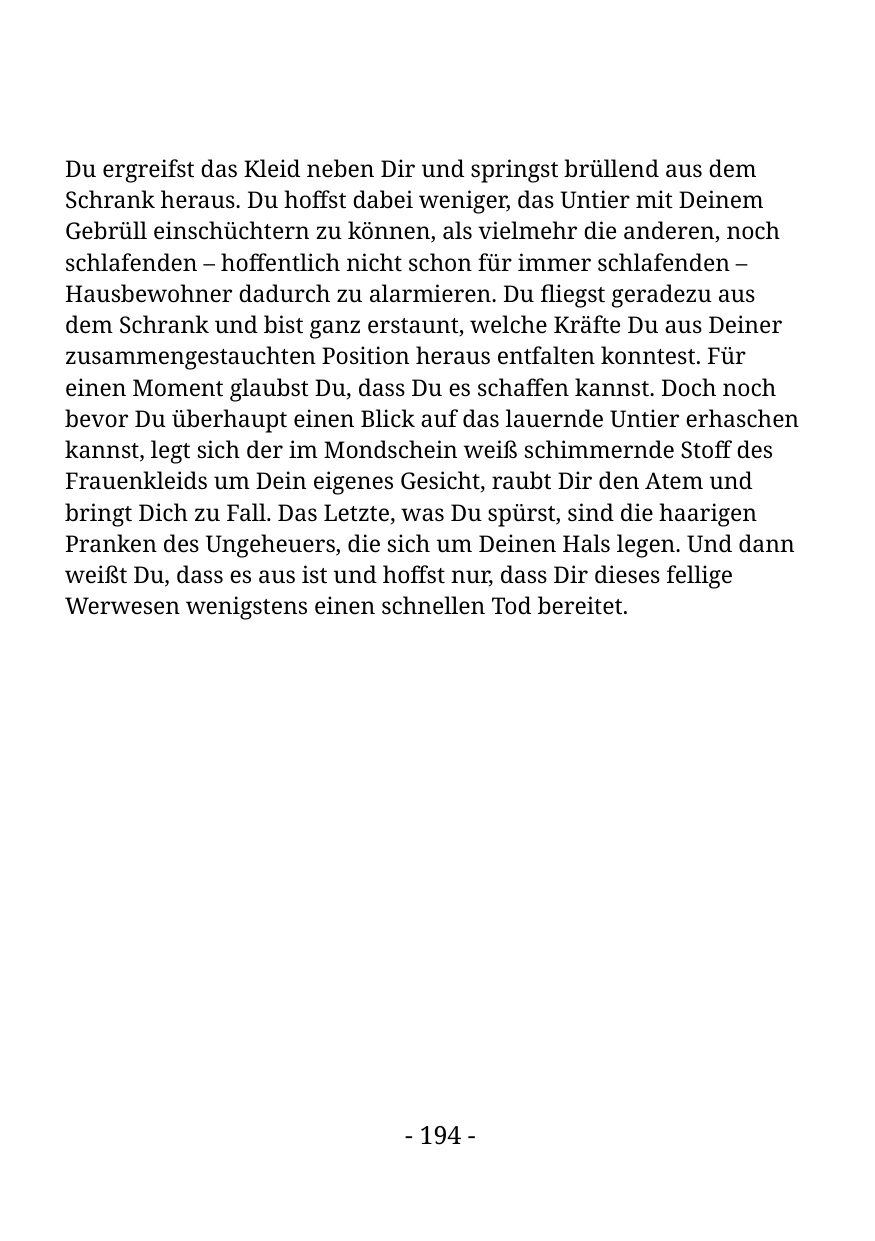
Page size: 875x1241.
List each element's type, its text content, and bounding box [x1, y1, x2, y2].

text Du ergreifst das Kleid neben Dir und springst brüllend aus dem Schrank heraus. Du hoffst dabei weniger, das Untier mit Deinem Gebrüll einschüchtern zu können, als vielmehr die anderen, noch schlafenden – hoffentlich nicht schon für immer schlafenden – Hausbewohner dadurch zu alarmieren. Du fliegst geradezu aus dem Schrank und bist ganz erstaunt, welche Kräfte Du aus Deiner zusammengestauchten Position heraus entfalten konntest. Für einen Moment glaubst Du, dass Du es schaffen kannst. Doch noch bevor Du überhaupt einen Blick auf das lauernde Untier erhaschen kannst, legt sich der im Mondschein weiß schimmernde Stoff des Frauenkleids um Dein eigenes Gesicht, raubt Dir den Atem und bringt Dich zu Fall. Das Letzte, was Du spürst, sind die haarigen Pranken des Ungeheuers, die sich um Deinen Hals legen. Und dann weißt Du, dass es aus ist und hoffst nur, dass Dir dieses fellige Werwesen wenigstens einen schnellen Tod bereitet. [65, 153, 809, 622]
